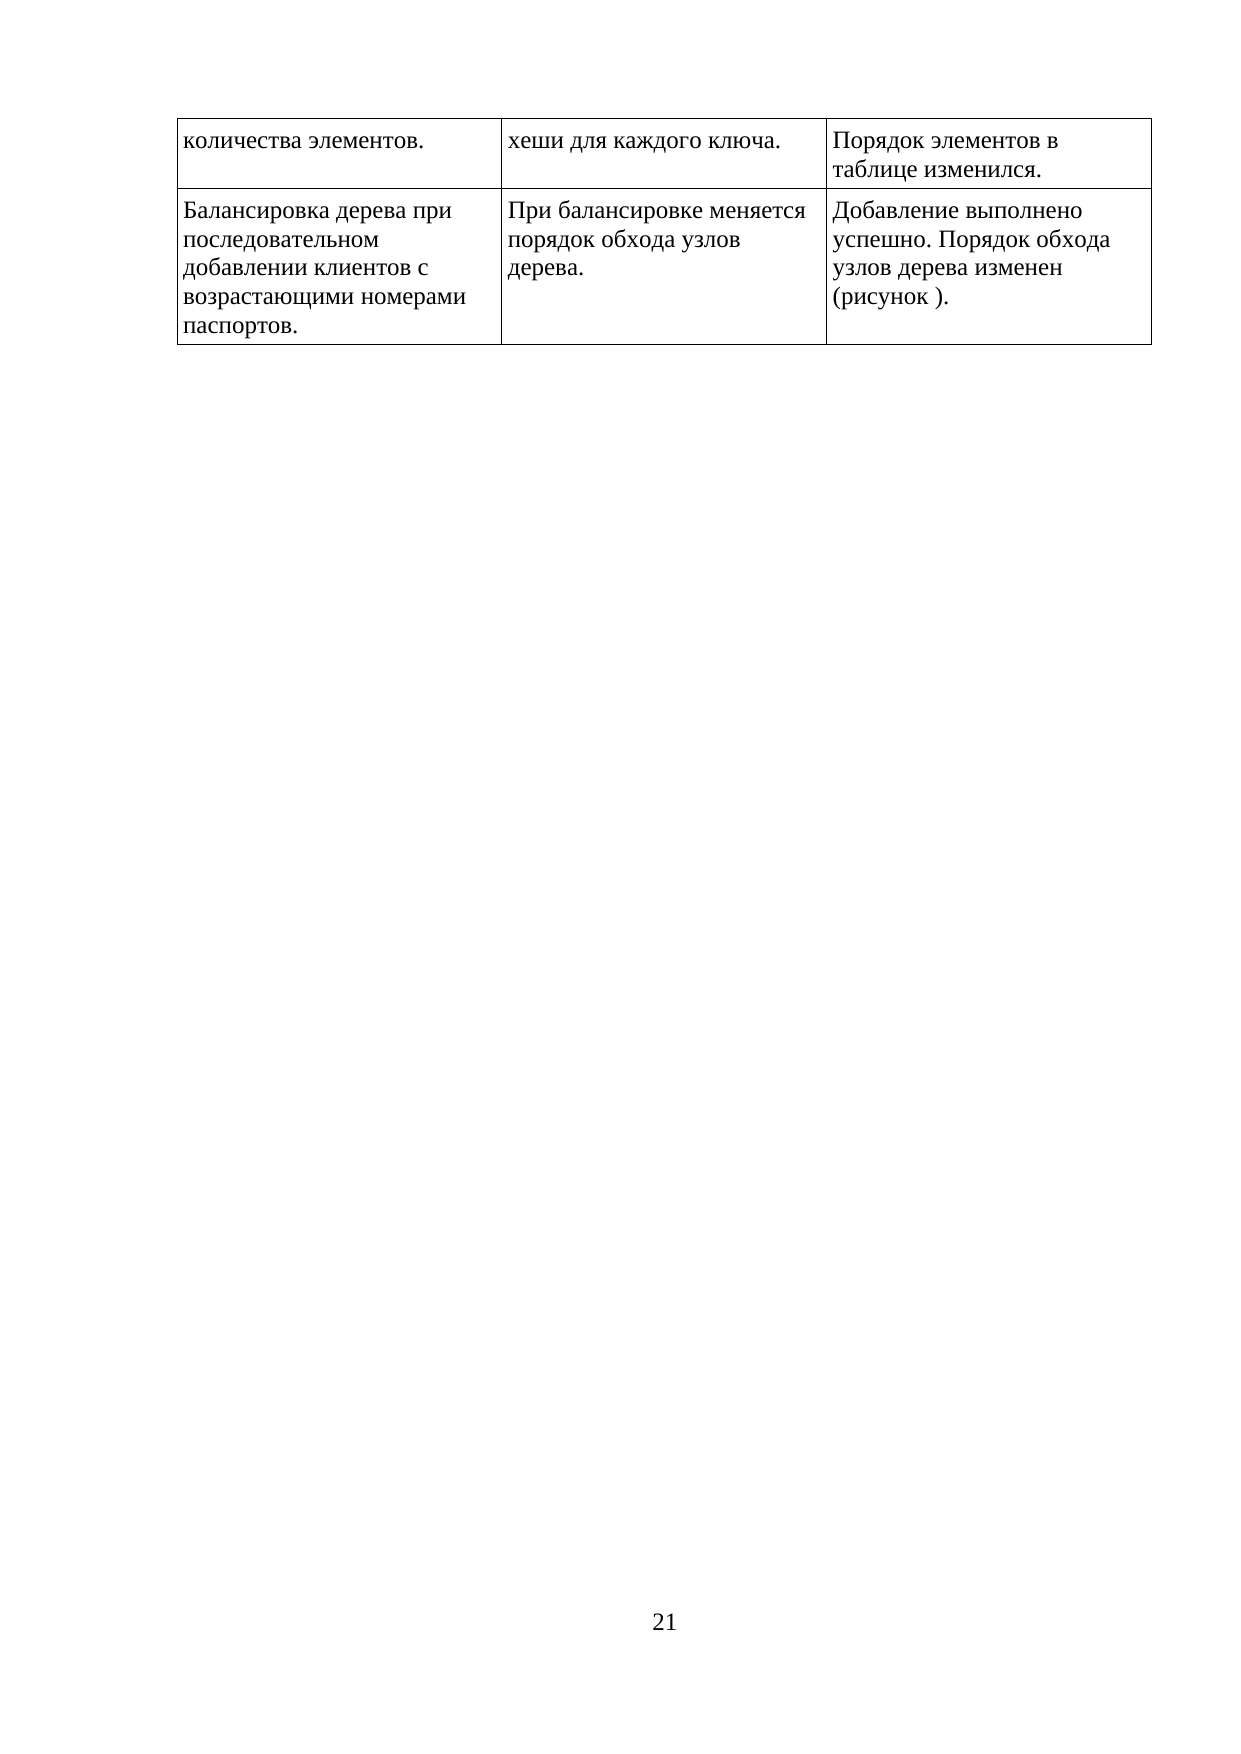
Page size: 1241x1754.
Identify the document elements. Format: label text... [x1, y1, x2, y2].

table_cell Добавление выполнено успешно. Порядок обхода узлов дерева изменен (рисунок ). [827, 189, 1151, 344]
table_cell При балансировке меняется порядок обхода узлов дерева. [502, 189, 826, 344]
table_cell Порядок элементов в таблице изменился. [827, 119, 1151, 188]
table_cell хеши для каждого ключа. [502, 119, 826, 188]
table_cell количества элементов. [178, 119, 501, 188]
table_cell Балансировка дерева при последовательном добавлении клиентов с возрастающими номерами паспортов. [178, 189, 501, 344]
